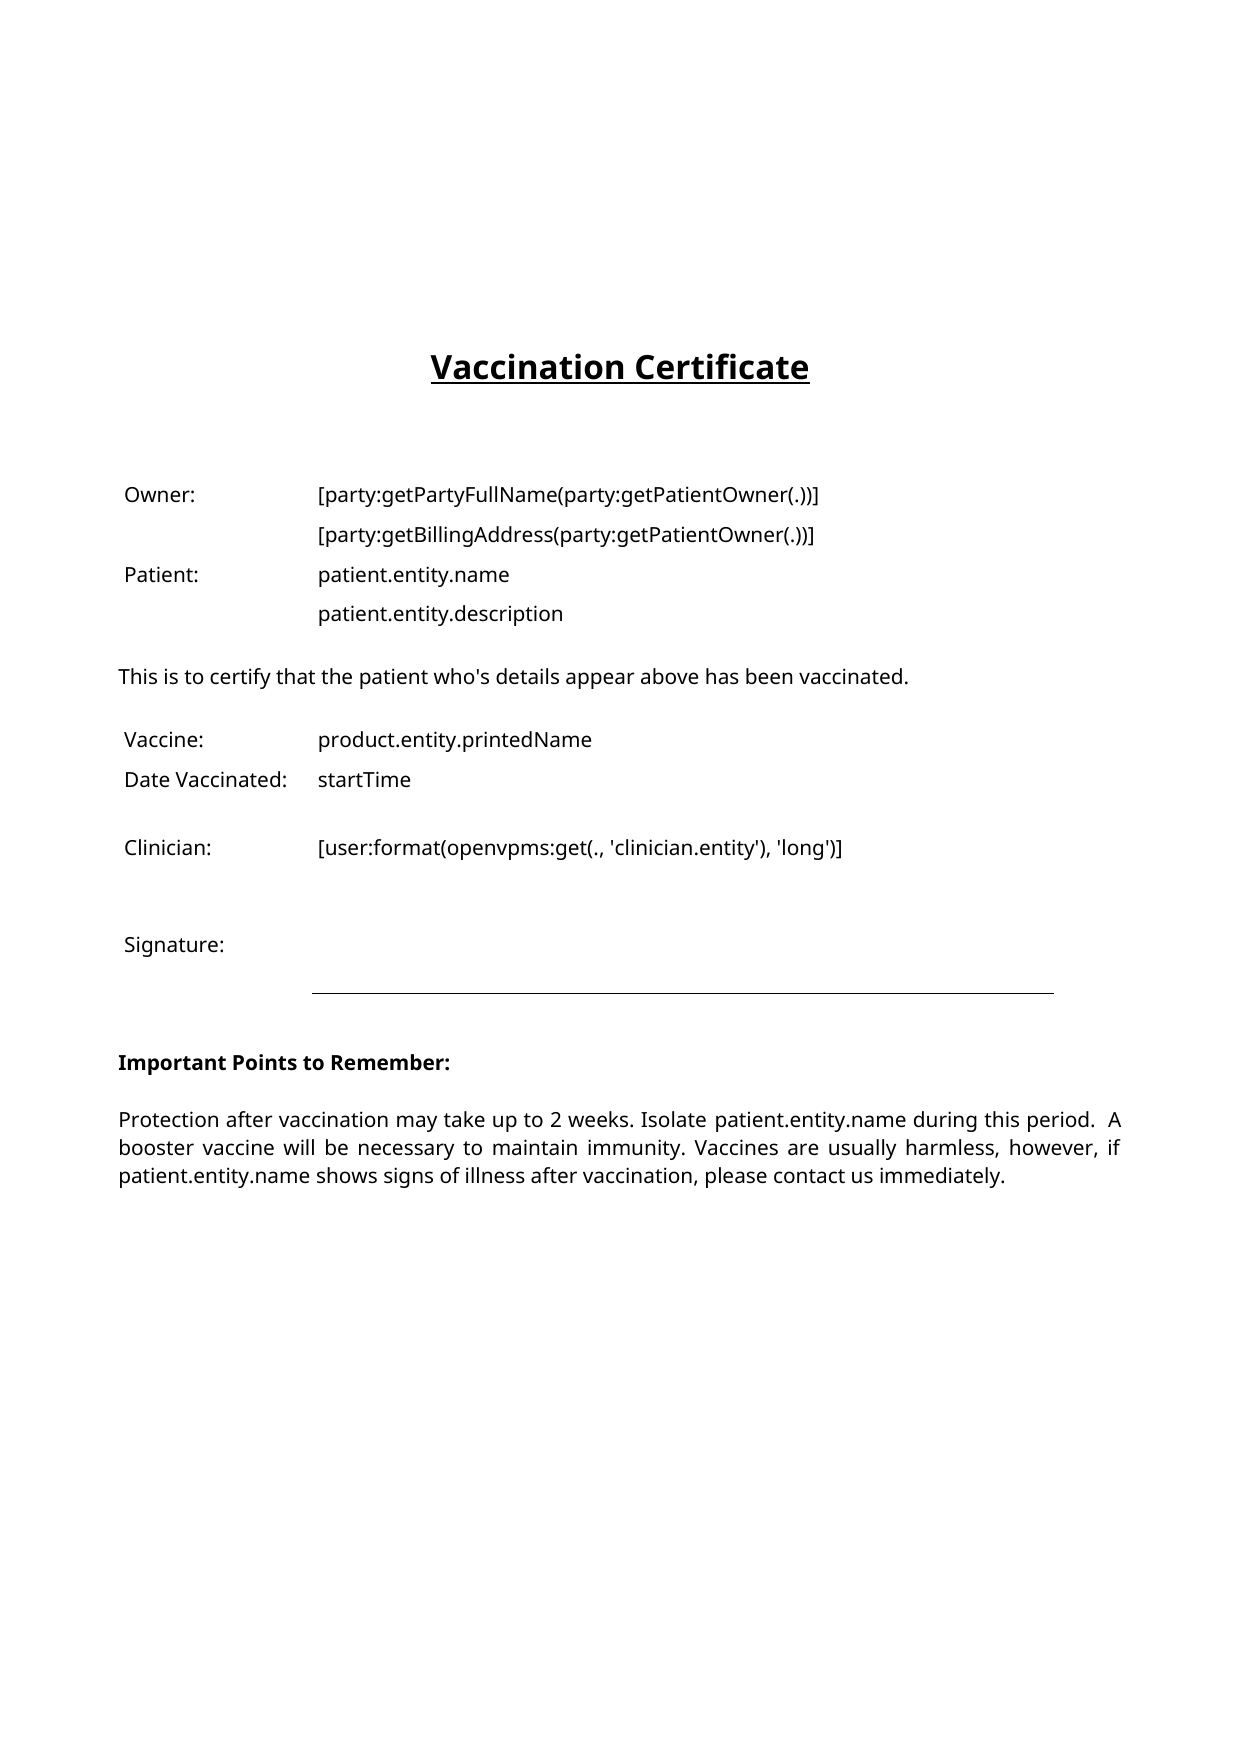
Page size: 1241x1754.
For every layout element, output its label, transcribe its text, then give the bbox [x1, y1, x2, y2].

table_header [party:getPartyFullName(party:getPatientOwner(.))] [312, 474, 1122, 514]
table_cell Date Vaccinated: [118, 759, 312, 799]
table_header product.entity.printedName [312, 719, 1054, 759]
table_cell [312, 896, 1054, 992]
table_cell startTime [312, 759, 1054, 799]
table_cell patient.entity.name [312, 554, 1122, 594]
table_header Owner: [118, 474, 312, 514]
table_cell [118, 514, 312, 554]
table_cell [party:getBillingAddress(party:getPatientOwner(.))] [312, 514, 1122, 554]
text Important Points to Remember: [118, 1048, 1122, 1076]
table_cell Clinician: [118, 799, 312, 896]
text Protection after vaccination may take up to 2 weeks. Isolate patient.entity.name during this period. A booster vaccine will be necessary to maintain immunity. Vaccines are usually harmless, however, if patient.entity.name shows signs of illness after vaccination, please contact us immediately. [118, 1105, 1122, 1190]
table_cell Patient: [118, 554, 312, 594]
table_cell patient.entity.description [312, 594, 1122, 634]
text This is to certify that the patient who's details appear above has been vaccinated. [118, 662, 1122, 691]
table_header Vaccine: [118, 719, 312, 759]
text Vaccination Certificate [118, 343, 1122, 389]
table_cell Signature: [118, 896, 312, 992]
table_cell [118, 594, 312, 634]
table_cell [user:format(openvpms:get(., 'clinician.entity'), 'long')] [312, 799, 1054, 896]
